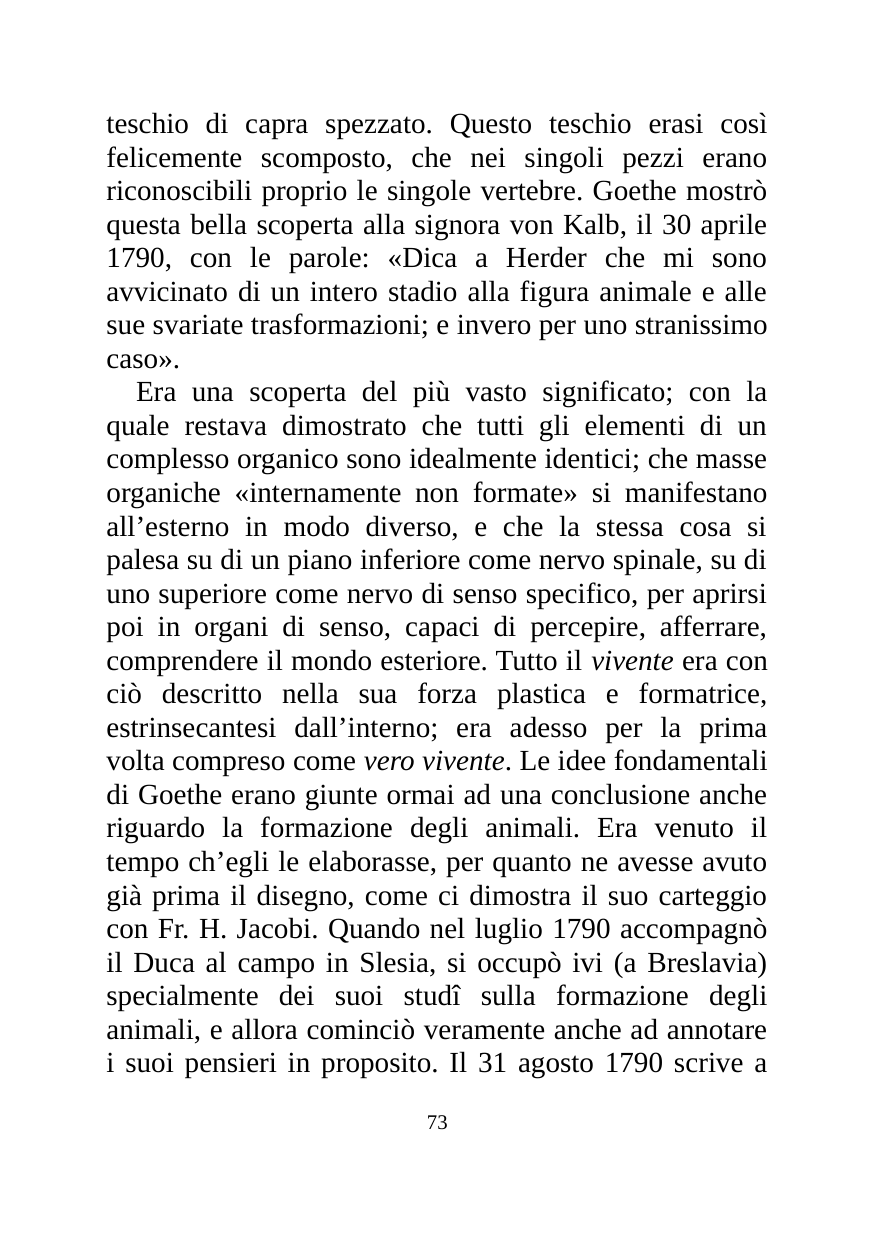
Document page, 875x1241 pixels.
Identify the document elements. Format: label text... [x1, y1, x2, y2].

text Era una scoperta del più vasto significato; con la quale restava dimostrato che tutti gli elementi di un complesso organico sono idealmente identici; che masse organiche «internamente non formate» si manifestano all’esterno in modo diverso, e che la stessa cosa si palesa su di un piano inferiore come nervo spinale, su di uno superiore come nervo di senso specifico, per aprirsi poi in organi di senso, capaci di percepire, afferrare, comprendere il mondo esteriore. Tutto il vivente era con ciò descritto nella sua forza plastica e formatrice, estrinsecantesi dall’interno; era adesso per la prima volta compreso come vero vivente. Le idee fondamentali di Goethe erano giunte ormai ad una conclusione anche riguardo la formazione degli animali. Era venuto il tempo ch’egli le elaborasse, per quanto ne avesse avuto già prima il disegno, come ci dimostra il suo carteggio con Fr. H. Jacobi. Quando nel luglio 1790 accompagnò il Duca al campo in Slesia, si occupò ivi (a Breslavia) specialmente dei suoi studî sulla formazione degli animali, e allora cominciò veramente anche ad annotare i suoi pensieri in proposito. Il 31 agosto 1790 scrive a [106, 374, 768, 1079]
text teschio di capra spezzato. Questo teschio erasi così felicemente scomposto, che nei singoli pezzi erano riconoscibili proprio le singole vertebre. Goethe mostrò questa bella scoperta alla signora von Kalb, il 30 aprile 1790, con le parole: «Dica a Herder che mi sono avvicinato di un intero stadio alla figura animale e alle sue svariate trasformazioni; e invero per uno stranissimo caso». [106, 106, 768, 374]
